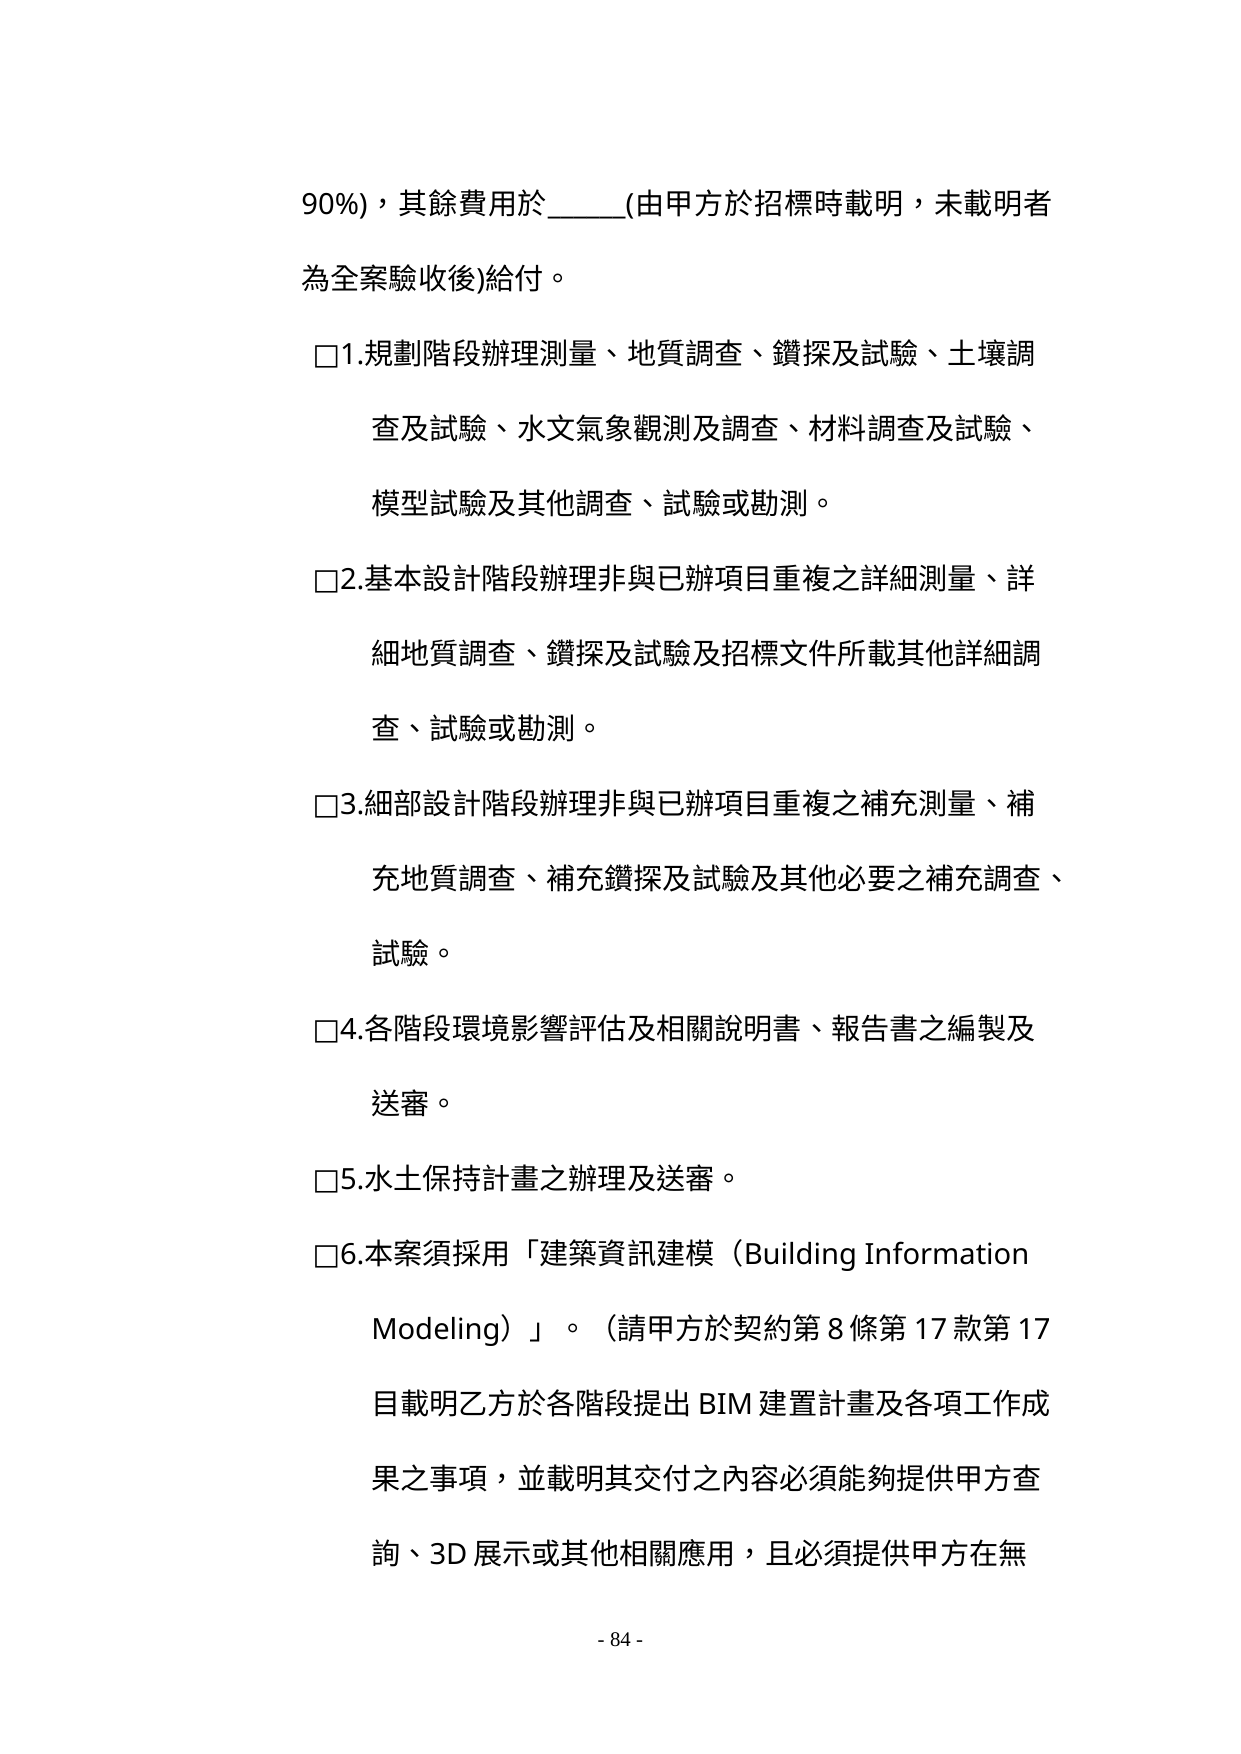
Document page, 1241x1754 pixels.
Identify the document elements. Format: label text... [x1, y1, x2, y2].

text 90%)，其餘費用於______(由甲方於招標時載明，未載明者為全案驗收後)給付。 [214, 164, 1053, 314]
text □1.規劃階段辦理測量、地質調查、鑽探及試驗、土壤調查及試驗、水文氣象觀測及調查、材料調查及試驗、模型試驗及其他調查、試驗或勘測。 [312, 314, 1053, 539]
text □3.細部設計階段辦理非與已辦項目重複之補充測量、補充地質調查、補充鑽探及試驗及其他必要之補充調查、試驗。 [312, 764, 1053, 989]
text □6.本案須採用「建築資訊建模（Building Information Modeling）」。（請甲方於契約第8條第17款第17目載明乙方於各階段提出BIM建置計畫及各項工作成果之事項，並載明其交付之內容必須能夠提供甲方查詢、3D展示或其他相關應用，且必須提供甲方在無 [312, 1214, 1053, 1589]
text □5.水土保持計畫之辦理及送審。 [312, 1139, 1053, 1214]
text □2.基本設計階段辦理非與已辦項目重複之詳細測量、詳細地質調查、鑽探及試驗及招標文件所載其他詳細調查、試驗或勘測。 [312, 539, 1053, 764]
text □4.各階段環境影響評估及相關說明書、報告書之編製及送審。 [312, 989, 1053, 1139]
